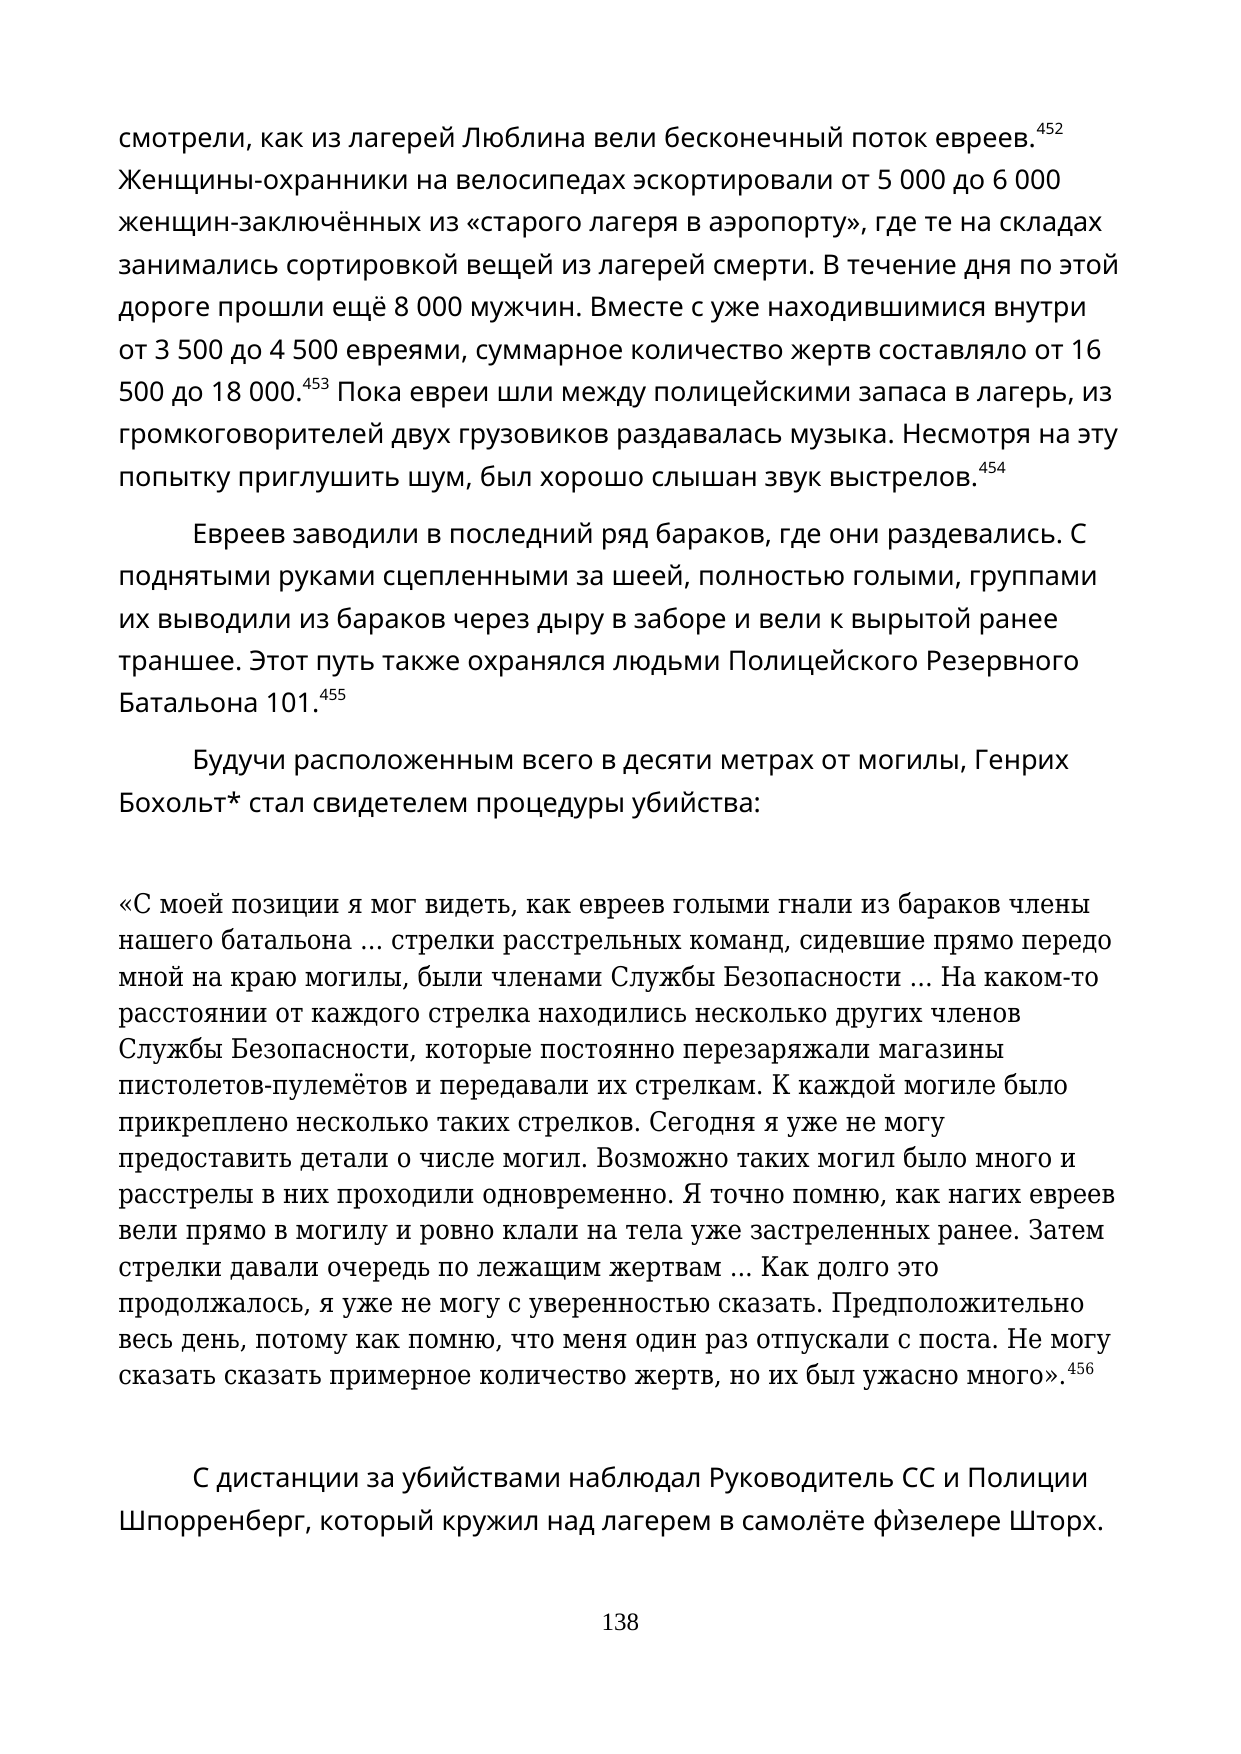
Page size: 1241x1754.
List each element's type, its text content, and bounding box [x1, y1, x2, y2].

text Будучи расположенным всего в десяти метрах от могилы, Генрих Бохольт* стал свидетелем процедуры убийства: [118, 741, 1122, 820]
text Евреев заводили в последний ряд бараков, где они раздевались. С поднятыми руками сцепленными за шеей, полностью голыми, группами их выводили из бараков через дыру в заборе и вели к вырытой ранее траншее. Этот путь также охранялся людьми Полицейского Резервного Батальона 101. [118, 514, 1122, 721]
text С дистанции за убийствами наблюдал Руководитель СС и Полиции Шпорренберг, который кружил над лагерем в самолёте фѝзелере Шторх. [118, 1458, 1122, 1538]
text «С моей позиции я мог видеть, как евреев голыми гнали из бараков члены нашего батальона ... стрелки расстрельных команд, сидевшие прямо передо мной на краю могилы, были членами Службы Безопасности ... На каком-то расстоянии от каждого стрелка находились несколько других членов Службы Безопасности, которые постоянно перезаряжали магазины пистолетов-пулемётов и передавали их стрелкам. К каждой могиле было прикреплено несколько таких стрелков. Сегодня я уже не могу предоставить детали о числе могил. Возможно таких могил было много и расстрелы в них проходили одновременно. Я точно помню, как нагих евреев вели прямо в могилу и ровно клали на тела уже застреленных ранее. Затем стрелки давали очередь по лежащим жертвам ... Как долго это продолжалось, я уже не могу с уверенностью сказать. Предположительно весь день, потому как помню, что меня один раз отпускали с поста. Не могу сказать сказать примерное количество жертв, но их был ужасно много». [118, 888, 1122, 1391]
text смотрели, как из лагерей Люблина вели бесконечный поток евреев. Женщины-охранники на велосипедах эскортировали от 5 000 до 6 000 женщин-заключённых из «старого лагеря в аэропорту», где те на складах занимались сортировкой вещей из лагерей смерти. В течение дня по этой дороге прошли ещё 8 000 мужчин. Вместе с уже находившимися внутри от 3 500 до 4 500 евреями, суммарное количество жертв составляло от 16 500 до 18 000. Пока евреи шли между полицейскими запаса в лагерь, из громкоговорителей двух грузовиков раздавалась музыка. Несмотря на эту попытку приглушить шум, был хорошо слышан звук выстрелов. [118, 118, 1122, 494]
